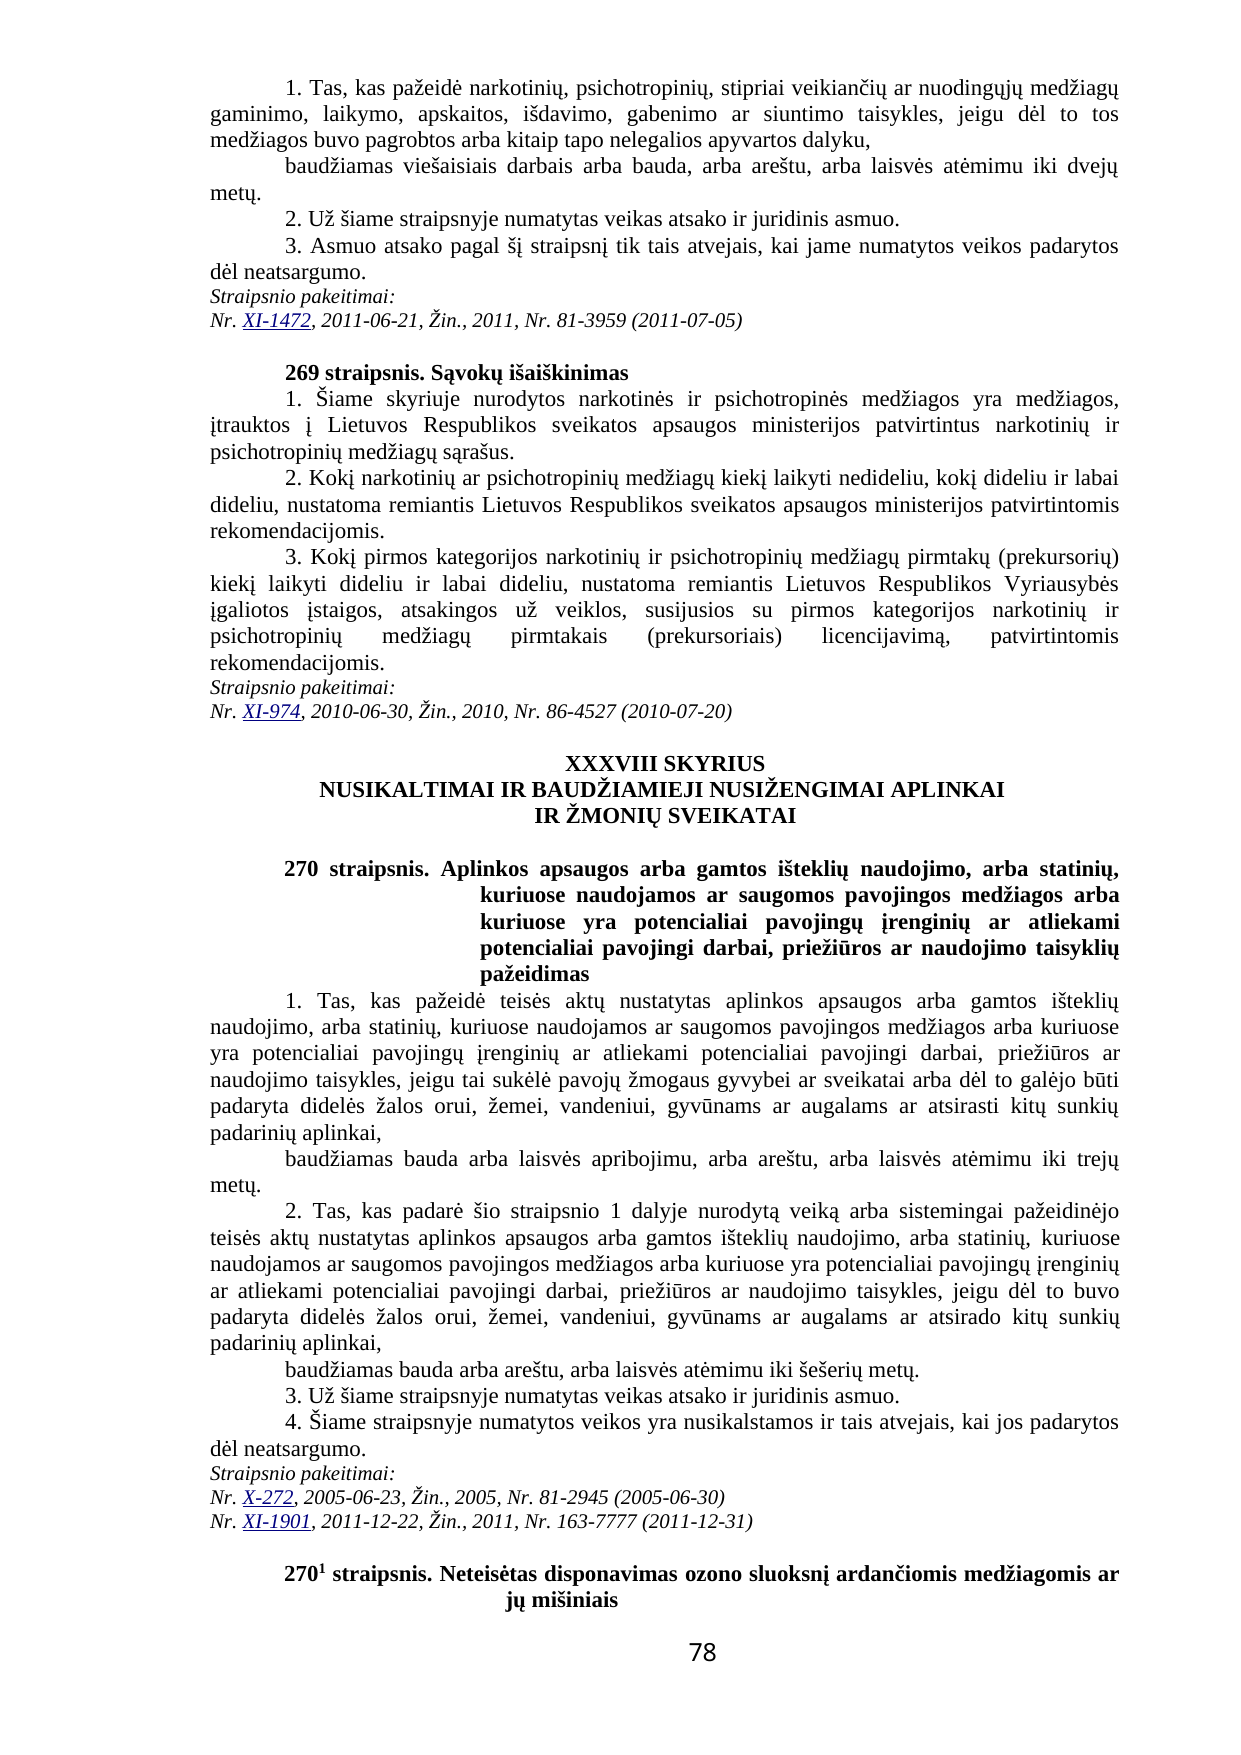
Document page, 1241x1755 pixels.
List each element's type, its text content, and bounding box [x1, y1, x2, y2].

text 3. Asmuo atsako pagal šį straipsnį tik tais atvejais, kai jame numatytos veikos padarytos dėl neatsargumo. [210, 232, 1120, 284]
text 3. Kokį pirmos kategorijos narkotinių ir psichotropinių medžiagų pirmtakų (prekursorių) kiekį laikyti dideliu ir labai dideliu, nustatoma remiantis Lietuvos Respublikos Vyriausybės įgaliotos įstaigos, atsakingos už veiklos, susijusios su pirmos kategorijos narkotinių ir psichotropinių medžiagų pirmtakais (prekursoriais) licencijavimą, patvirtintomis rekomendacijomis. [210, 543, 1120, 675]
text baudžiamas viešaisiais darbais arba bauda, arba areštu, arba laisvės atėmimu iki dvejų metų. [210, 153, 1120, 205]
text 2. Už šiame straipsnyje numatytas veikas atsako ir juridinis asmuo. [210, 205, 1120, 232]
text 3. Už šiame straipsnyje numatytas veikas atsako ir juridinis asmuo. [210, 1382, 1120, 1408]
text Straipsnio pakeitimai: [210, 284, 1120, 308]
subtitle XXXVIII SKYRIUS [210, 749, 1120, 776]
text Straipsnio pakeitimai: [210, 1461, 1120, 1485]
text 2701 straipsnis. Neteisėtas disponavimas ozono sluoksnį ardančiomis medžiagomis ar jų mišiniais [284, 1560, 1120, 1612]
text 2. Tas, kas padarė šio straipsnio 1 dalyje nurodytą veiką arba sistemingai pažeidinėjo teisės aktų nustatytas aplinkos apsaugos arba gamtos išteklių naudojimo, arba statinių, kuriuose naudojamos ar saugomos pavojingos medžiagos arba kuriuose yra potencialiai pavojingų įrenginių ar atliekami potencialiai pavojingi darbai, priežiūros ar naudojimo taisykles, jeigu dėl to buvo padaryta didelės žalos orui, žemei, vandeniui, gyvūnams ar augalams ar atsirado kitų sunkių padarinių aplinkai, [210, 1198, 1120, 1356]
text NUSIKALTIMAI IR BAUDŽIAMIEJI NUSIŽENGIMAI APLINKAI IR ŽMONIŲ SVEIKATAI [210, 776, 1120, 829]
text Nr. XI-974, 2010-06-30, Žin., 2010, Nr. 86-4527 (2010-07-20) [210, 699, 1120, 723]
text Straipsnio pakeitimai: [210, 675, 1120, 699]
text 4. Šiame straipsnyje numatytos veikos yra nusikalstamos ir tais atvejais, kai jos padarytos dėl neatsargumo. [210, 1408, 1120, 1461]
text 2. Kokį narkotinių ar psichotropinių medžiagų kiekį laikyti nedideliu, kokį dideliu ir labai dideliu, nustatoma remiantis Lietuvos Respublikos sveikatos apsaugos ministerijos patvirtintomis rekomendacijomis. [210, 464, 1120, 543]
text Nr. XI-1472, 2011-06-21, Žin., 2011, Nr. 81-3959 (2011-07-05) [210, 308, 1120, 332]
text 1. Tas, kas pažeidė narkotinių, psichotropinių, stipriai veikiančių ar nuodingųjų medžiagų gaminimo, laikymo, apskaitos, išdavimo, gabenimo ar siuntimo taisykles, jeigu dėl to tos medžiagos buvo pagrobtos arba kitaip tapo nelegalios apyvartos dalyku, [210, 73, 1120, 153]
text 269 straipsnis. Sąvokų išaiškinimas [210, 359, 1120, 385]
text 1. Tas, kas pažeidė teisės aktų nustatytas aplinkos apsaugos arba gamtos išteklių naudojimo, arba statinių, kuriuose naudojamos ar saugomos pavojingos medžiagos arba kuriuose yra potencialiai pavojingų įrenginių ar atliekami potencialiai pavojingi darbai, priežiūros ar naudojimo taisykles, jeigu tai sukėlė pavojų žmogaus gyvybei ar sveikatai arba dėl to galėjo būti padaryta didelės žalos orui, žemei, vandeniui, gyvūnams ar augalams ar atsirasti kitų sunkių padarinių aplinkai, [210, 987, 1120, 1145]
text Nr. X-272, 2005-06-23, Žin., 2005, Nr. 81-2945 (2005-06-30) [210, 1485, 1120, 1509]
text baudžiamas bauda arba areštu, arba laisvės atėmimu iki šešerių metų. [210, 1356, 1120, 1382]
text Nr. XI-1901, 2011-12-22, Žin., 2011, Nr. 163-7777 (2011-12-31) [210, 1509, 1120, 1533]
text 1. Šiame skyriuje nurodytos narkotinės ir psichotropinės medžiagos yra medžiagos, įtrauktos į Lietuvos Respublikos sveikatos apsaugos ministerijos patvirtintus narkotinių ir psichotropinių medžiagų sąrašus. [210, 385, 1120, 464]
text baudžiamas bauda arba laisvės apribojimu, arba areštu, arba laisvės atėmimu iki trejų metų. [210, 1145, 1120, 1198]
text 270 straipsnis. Aplinkos apsaugos arba gamtos išteklių naudojimo, arba statinių, kuriuose naudojamos ar saugomos pavojingos medžiagos arba kuriuose yra potencialiai pavojingų įrenginių ar atliekami potencialiai pavojingi darbai, priežiūros ar naudojimo taisyklių pažeidimas [284, 855, 1120, 987]
